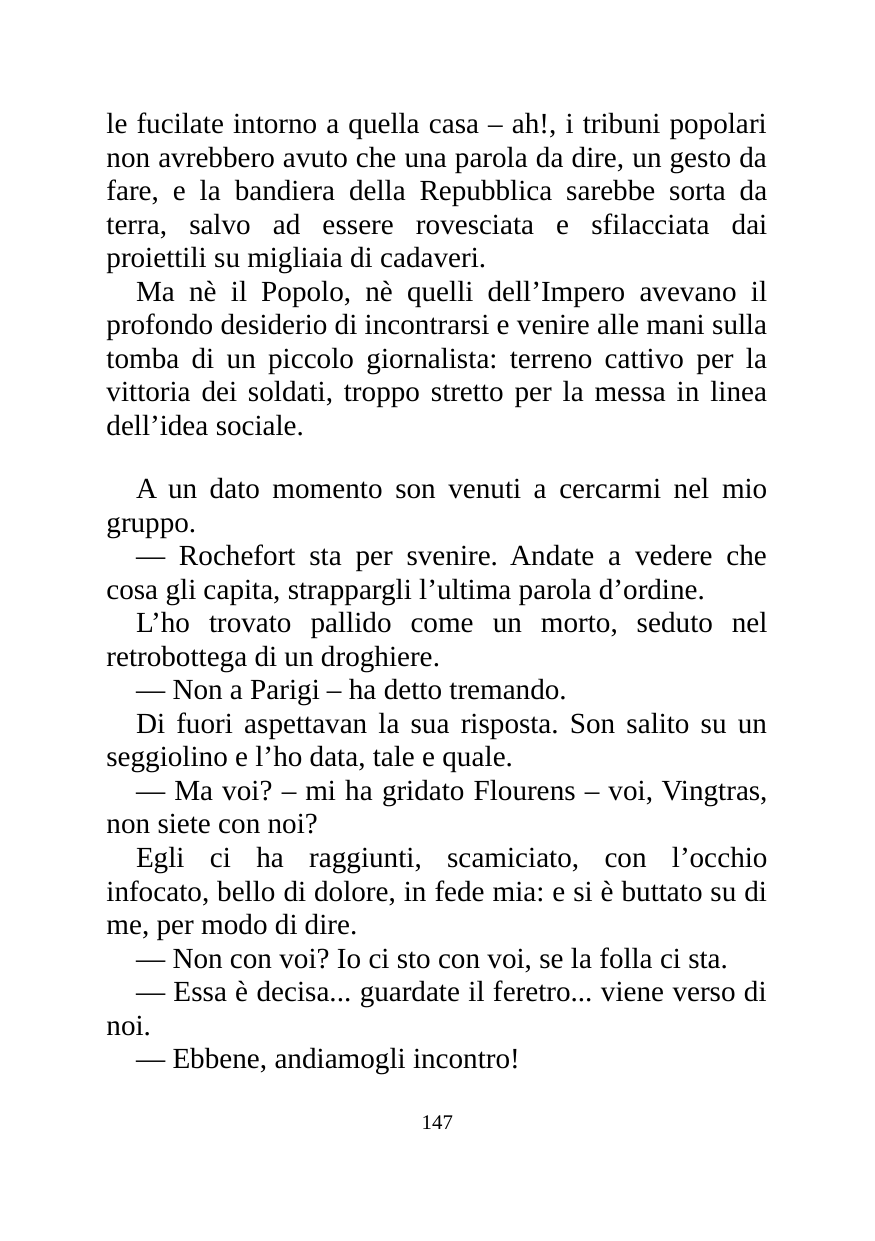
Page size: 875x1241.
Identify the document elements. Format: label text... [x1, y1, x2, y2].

text — Ebbene, andiamogli incontro! [106, 1041, 768, 1075]
text — Non a Parigi – ha detto tremando. [106, 672, 768, 706]
text Egli ci ha raggiunti, scamiciato, con l’occhio infocato, bello di dolore, in fede mia: e si è buttato su di me, per modo di dire. [106, 840, 768, 941]
text A un dato momento son venuti a cercarmi nel mio gruppo. [106, 471, 768, 538]
text L’ho trovato pallido come un morto, seduto nel retrobottega di un droghiere. [106, 605, 768, 672]
text le fucilate intorno a quella casa – ah!, i tribuni popolari non avrebbero avuto che una parola da dire, un gesto da fare, e la bandiera della Repubblica sarebbe sorta da terra, salvo ad essere rovesciata e sfilacciata dai proiettili su migliaia di cadaveri. [106, 106, 768, 274]
text Ma nè il Popolo, nè quelli dell’Impero avevano il profondo desiderio di incontrarsi e venire alle mani sulla tomba di un piccolo giornalista: terreno cattivo per la vittoria dei soldati, troppo stretto per la messa in linea dell’idea sociale. [106, 274, 768, 442]
text — Rochefort sta per svenire. Andate a vedere che cosa gli capita, strappargli l’ultima parola d’ordine. [106, 538, 768, 605]
text — Non con voi? Io ci sto con voi, se la folla ci sta. [106, 941, 768, 974]
text — Ma voi? – mi ha gridato Flourens – voi, Vingtras, non siete con noi? [106, 773, 768, 840]
text Di fuori aspettavan la sua risposta. Son salito su un seggiolino e l’ho data, tale e quale. [106, 706, 768, 773]
text — Essa è decisa... guardate il feretro... viene verso di noi. [106, 974, 768, 1041]
